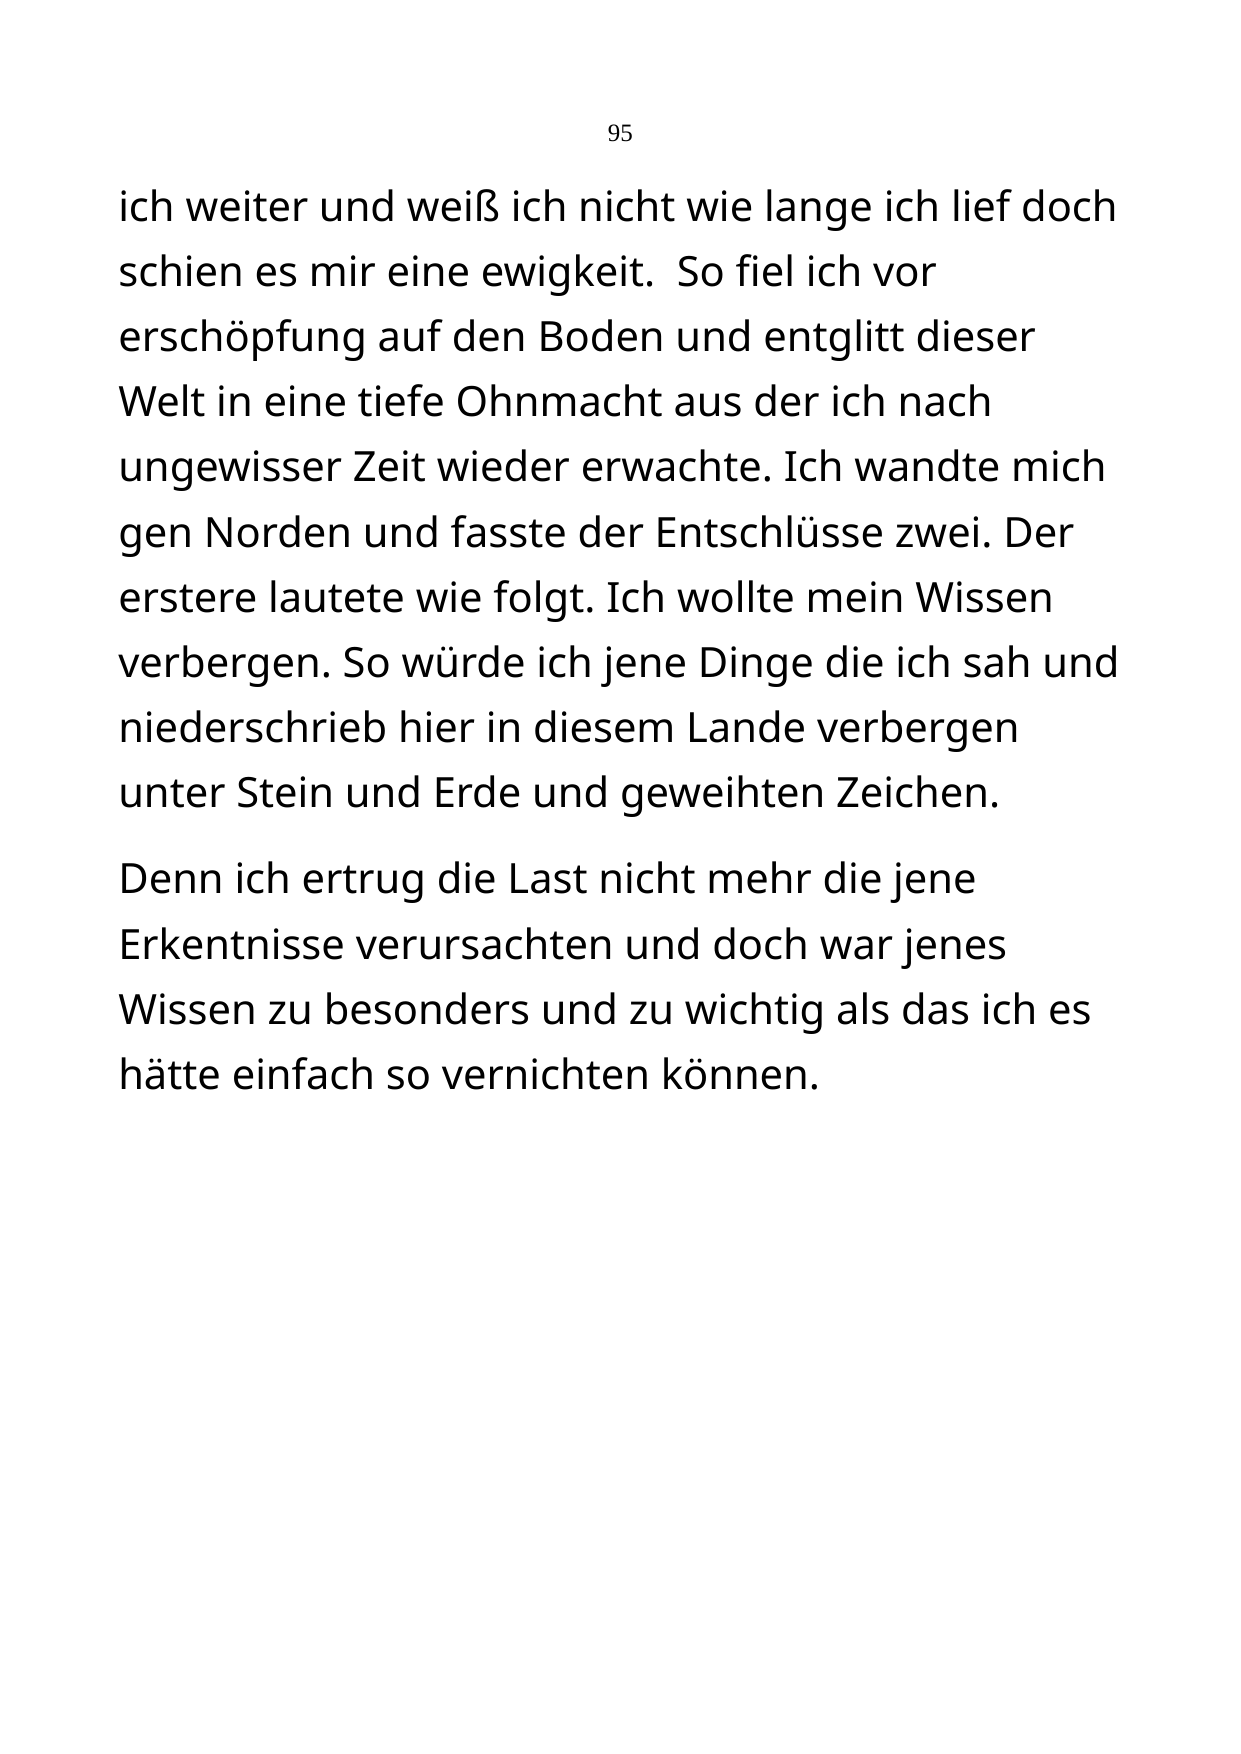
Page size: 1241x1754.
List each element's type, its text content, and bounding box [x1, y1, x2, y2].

text ich weiter und weiß ich nicht wie lange ich lief doch schien es mir eine ewigkeit. So fiel ich vor erschöpfung auf den Boden und entglitt dieser Welt in eine tiefe Ohnmacht aus der ich nach ungewisser Zeit wieder erwachte. Ich wandte mich gen Norden und fasste der Entschlüsse zwei. Der erstere lautete wie folgt. Ich wollte mein Wissen verbergen. So würde ich jene Dinge die ich sah und niederschrieb hier in diesem Lande verbergen unter Stein und Erde und geweihten Zeichen. [118, 176, 1122, 820]
text Denn ich ertrug die Last nicht mehr die jene Erkentnisse verursachten und doch war jenes Wissen zu besonders und zu wichtig als das ich es hätte einfach so vernichten können. [118, 849, 1122, 1102]
